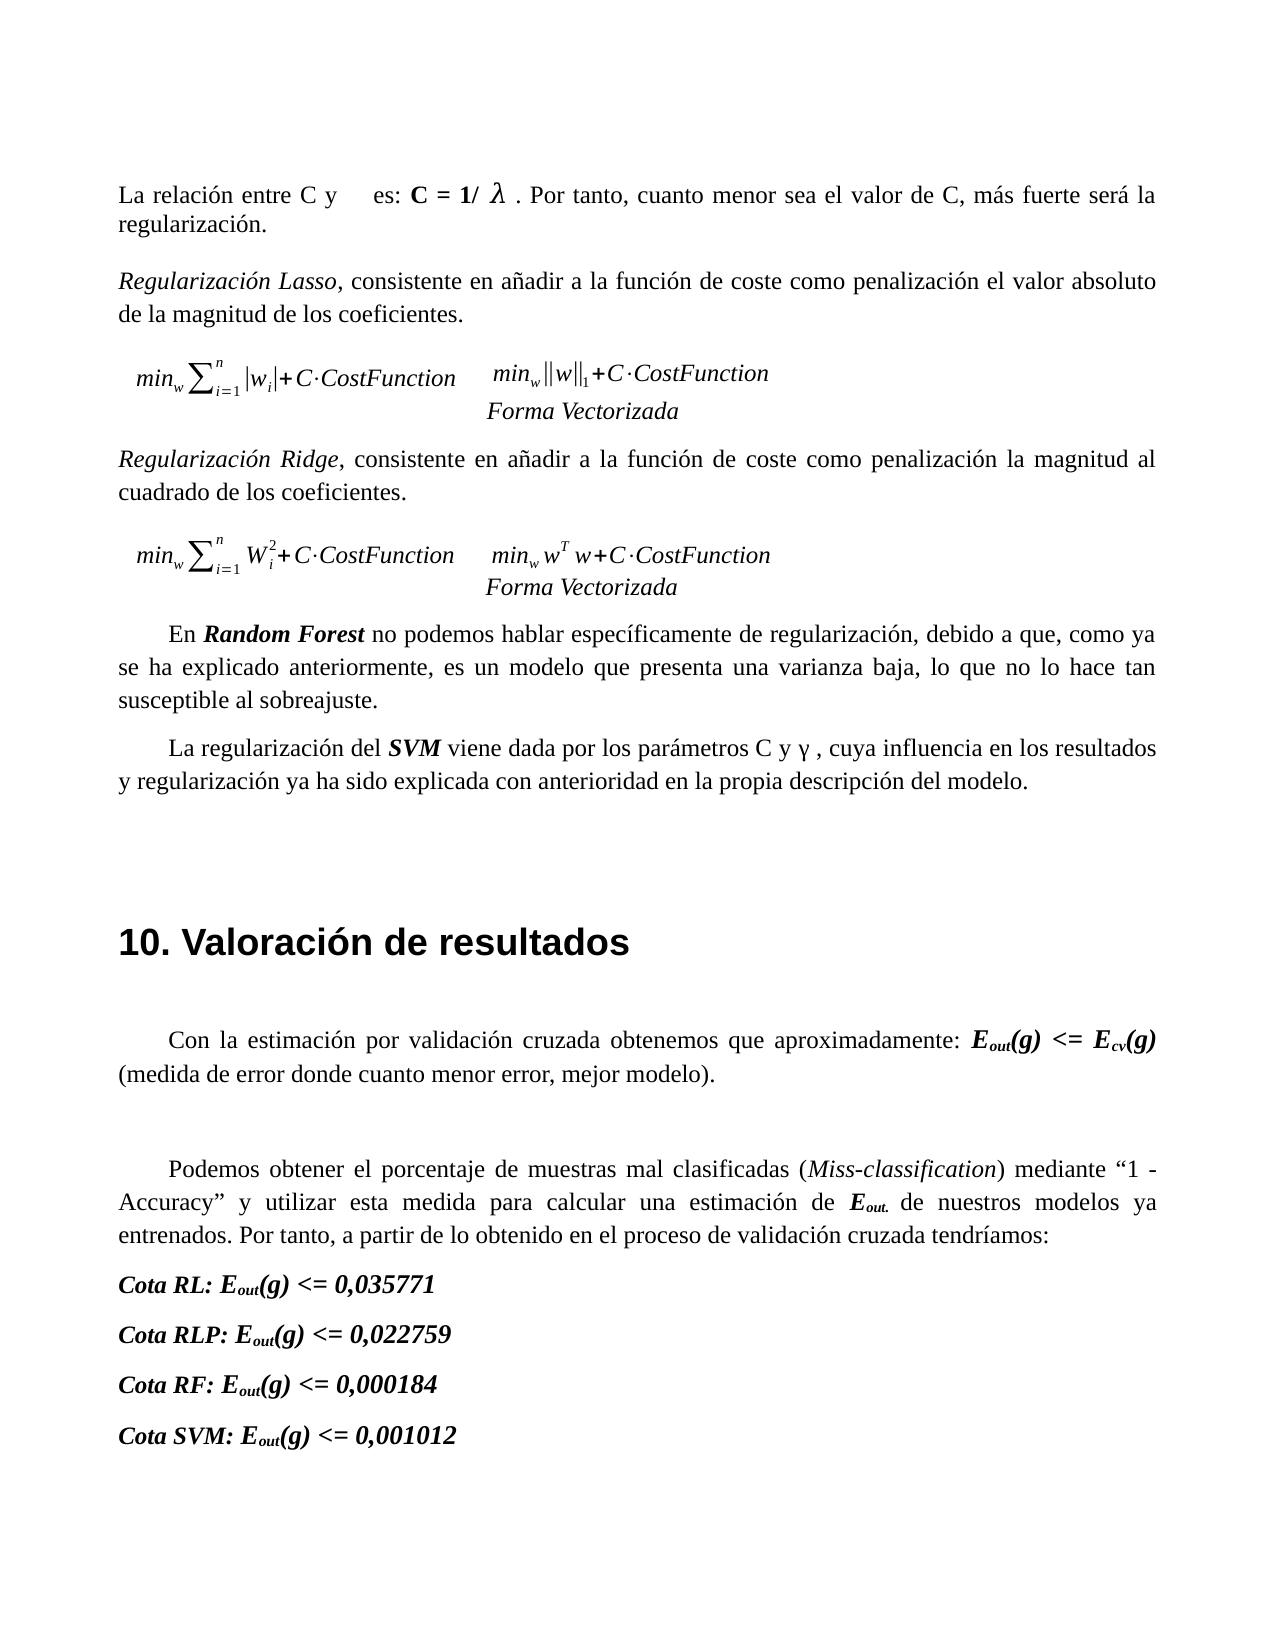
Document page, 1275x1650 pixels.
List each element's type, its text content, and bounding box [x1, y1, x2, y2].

text En Random Forest no podemos hablar específicamente de regularización, debido a que, como ya se ha explicado anteriormente, es un modelo que presenta una varianza baja, lo que no lo hace tan susceptible al sobreajuste. [118, 619, 1157, 714]
text Cota RL: Eout(g) <= 0,035771 [118, 1268, 1157, 1299]
text La regularización del SVM viene dada por los parámetros C y γ , cuya influencia en los resultados y regularización ya ha sido explicada con anterioridad en la propia descripción del modelo. [118, 733, 1157, 795]
text Cota RLP: Eout(g) <= 0,022759 [118, 1318, 1157, 1349]
text Regularización Lasso, consistente en añadir a la función de coste como penalización el valor absoluto de la magnitud de los coeficientes. [118, 266, 1157, 328]
text La relación entre C y 𝜆 es: C = 1/ 𝜆 . Por tanto, cuanto menor sea el valor de C, más fuerte será la regularización. [118, 176, 1157, 238]
text Forma Vectorizada [487, 359, 775, 425]
text Con la estimación por validación cruzada obtenemos que aproximadamente: Eout(g) <= Ecv(g) (medida de error donde cuanto menor error, mejor modelo). [118, 1024, 1157, 1088]
text Cota RF: Eout(g) <= 0,000184 [118, 1368, 1157, 1400]
subtitle 10. Valoración de resultados [118, 920, 1157, 963]
text Regularización Ridge, consistente en añadir a la función de coste como penalización la magnitud al cuadrado de los coeficientes. [118, 444, 1157, 506]
text Forma Vectorizada [485, 537, 774, 601]
text Cota SVM: Eout(g) <= 0,001012 [118, 1419, 1157, 1450]
text Podemos obtener el porcentaje de muestras mal clasificadas (Miss-classification) mediante “1 -Accuracy” y utilizar esta medida para calcular una estimación de Eout. de nuestros modelos ya entrenados. Por tanto, a partir de lo obtenido en el proceso de validación cruzada tendríamos: [118, 1154, 1157, 1249]
